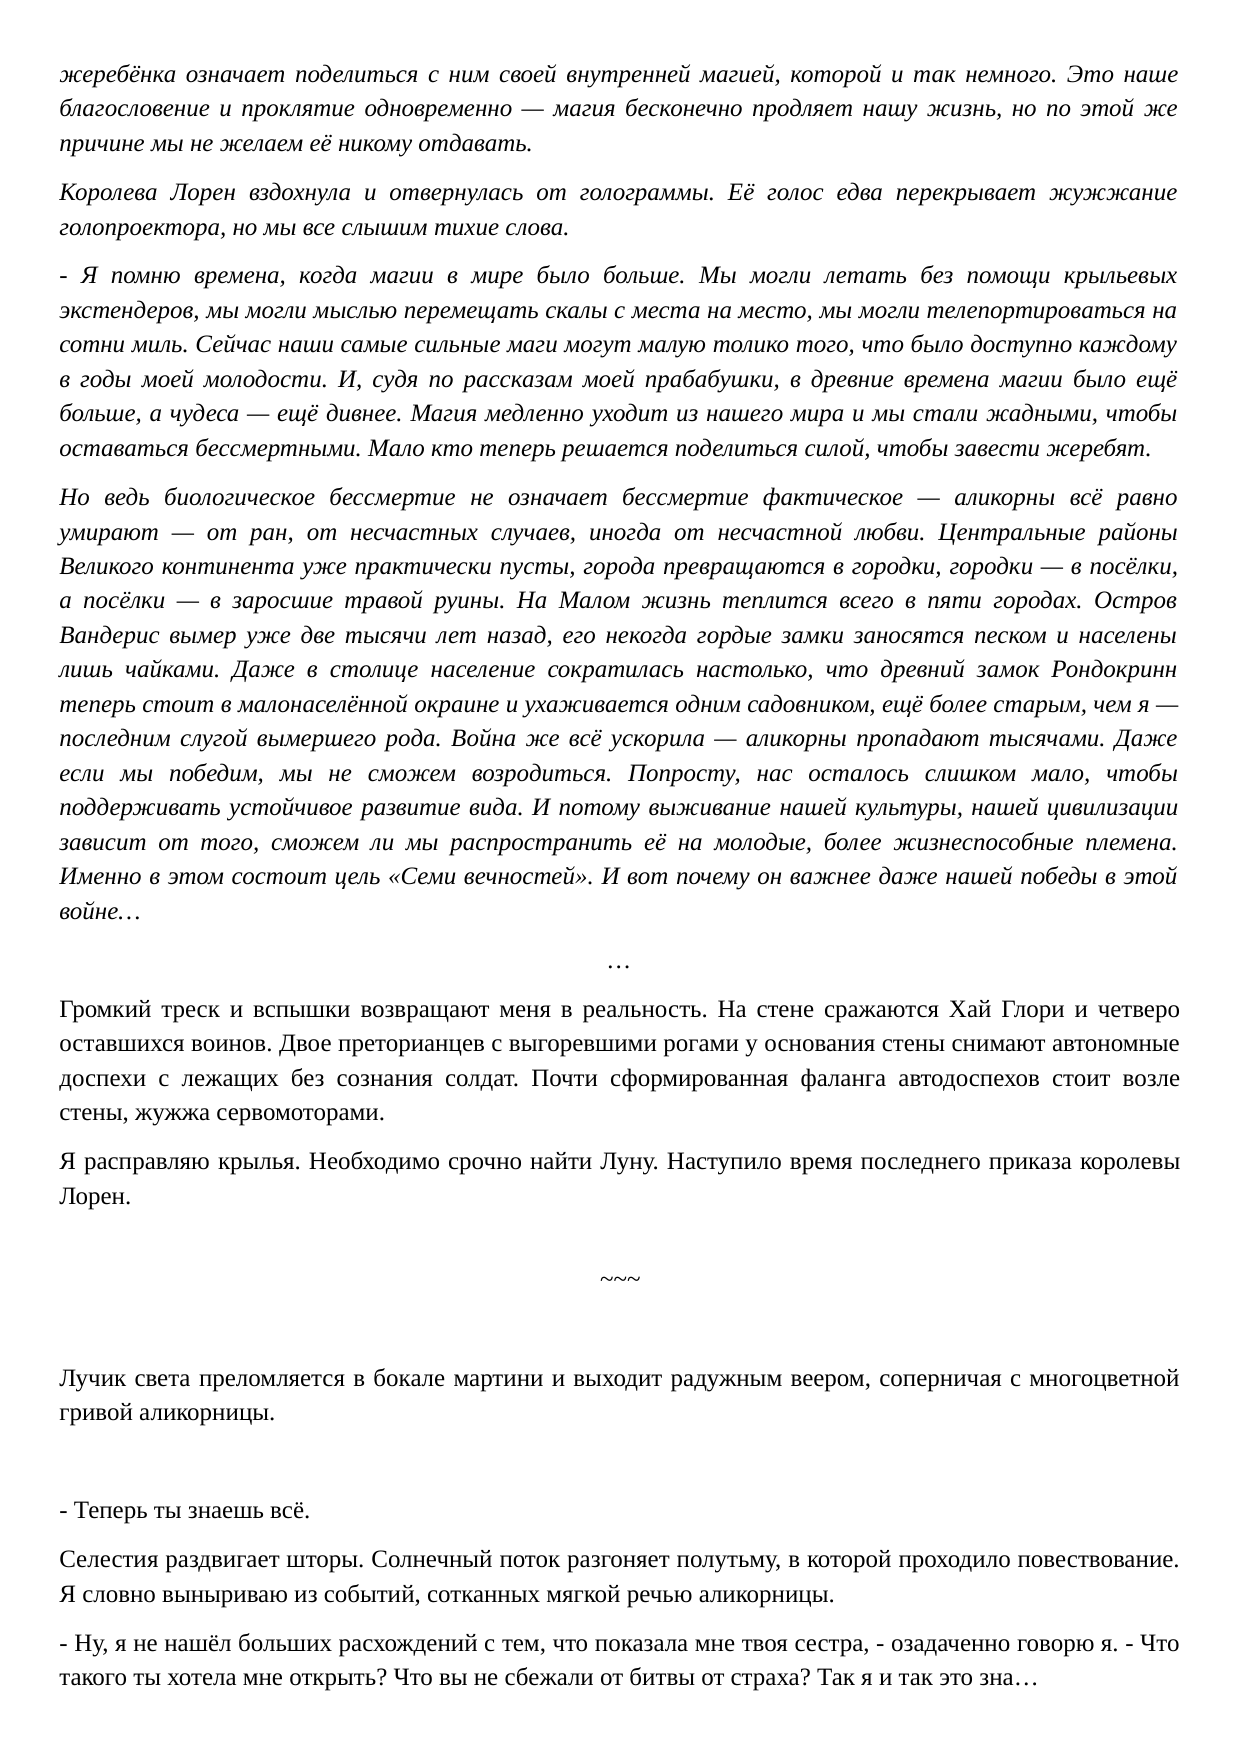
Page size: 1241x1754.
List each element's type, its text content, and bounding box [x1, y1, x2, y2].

text - Теперь ты знаешь всё. [59, 1495, 1181, 1524]
text - Я помню времена, когда магии в мире было больше. Мы могли летать без помощи крыльевых экстендеров, мы могли мыслью перемещать скалы с места на место, мы могли телепортироваться на сотни миль. Сейчас наши самые сильные маги могут малую толико того, что было доступно каждому в годы моей молодости. И, судя по рассказам моей прабабушки, в древние времена магии было ещё больше, а чудеса — ещё дивнее. Магия медленно уходит из нашего мира и мы стали жадными, чтобы оставаться бессмертными. Мало кто теперь решается поделиться силой, чтобы завести жеребят. [59, 261, 1181, 462]
text - Ну, я не нашёл больших расхождений с тем, что показала мне твоя сестра, - озадаченно говорю я. - Что такого ты хотела мне открыть? Что вы не сбежали от битвы от страха? Так я и так это зна… [59, 1628, 1181, 1691]
text Я расправляю крылья. Необходимо срочно найти Луну. Наступило время последнего приказа королевы Лорен. [59, 1146, 1181, 1210]
text Громкий треск и вспышки возвращают меня в реальность. На стене сражаются Хай Глори и четверо оставшихся воинов. Двое преторианцев с выгоревшими рогами у основания стены снимают автономные доспехи с лежащих без сознания солдат. Почти сформированная фаланга автодоспехов стоит возле стены, жужжа сервомоторами. [59, 994, 1181, 1126]
text Королева Лорен вздохнула и отвернулась от голограммы. Её голос едва перекрывает жужжание голопроектора, но мы все слышим тихие слова. [59, 177, 1181, 240]
text Лучик света преломляется в бокале мартини и выходит радужным веером, соперничая с многоцветной гривой аликорницы. [59, 1363, 1181, 1426]
text ~~~ [59, 1230, 1181, 1293]
text Но ведь биологическое бессмертие не означает бессмертие фактическое — аликорны всё равно умирают — от ран, от несчастных случаев, иногда от несчастной любви. Центральные районы Великого континента уже практически пусты, города превращаются в городки, городки — в посёлки, а посёлки — в заросшие травой руины. На Малом жизнь теплится всего в пяти городах. Остров Вандерис вымер уже две тысячи лет назад, его некогда гордые замки заносятся песком и населены лишь чайками. Даже в столице население сократилась настолько, что древний замок Рондокринн теперь стоит в малонаселённой окраине и ухаживается одним садовником, ещё более старым, чем я — последним слугой вымершего рода. Война же всё ускорила — аликорны пропадают тысячами. Даже если мы победим, мы не сможем возродиться. Попросту, нас осталось слишком мало, чтобы поддерживать устойчивое развитие вида. И потому выживание нашей культуры, нашей цивилизации зависит от того, сможем ли мы распространить её на молодые, более жизнеспособные племена. Именно в этом состоит цель «Семи вечностей». И вот почему он важнее даже нашей победы в этой войне… [59, 482, 1181, 924]
text жеребёнка означает поделиться с ним своей внутренней магией, которой и так немного. Это наше благословение и проклятие одновременно — магия бесконечно продляет нашу жизнь, но по этой же причине мы не желаем её никому отдавать. [59, 59, 1181, 157]
text Селестия раздвигает шторы. Солнечный поток разгоняет полутьму, в которой проходило повествование. Я словно выныриваю из событий, сотканных мягкой речью аликорницы. [59, 1544, 1181, 1607]
text … [59, 945, 1181, 974]
